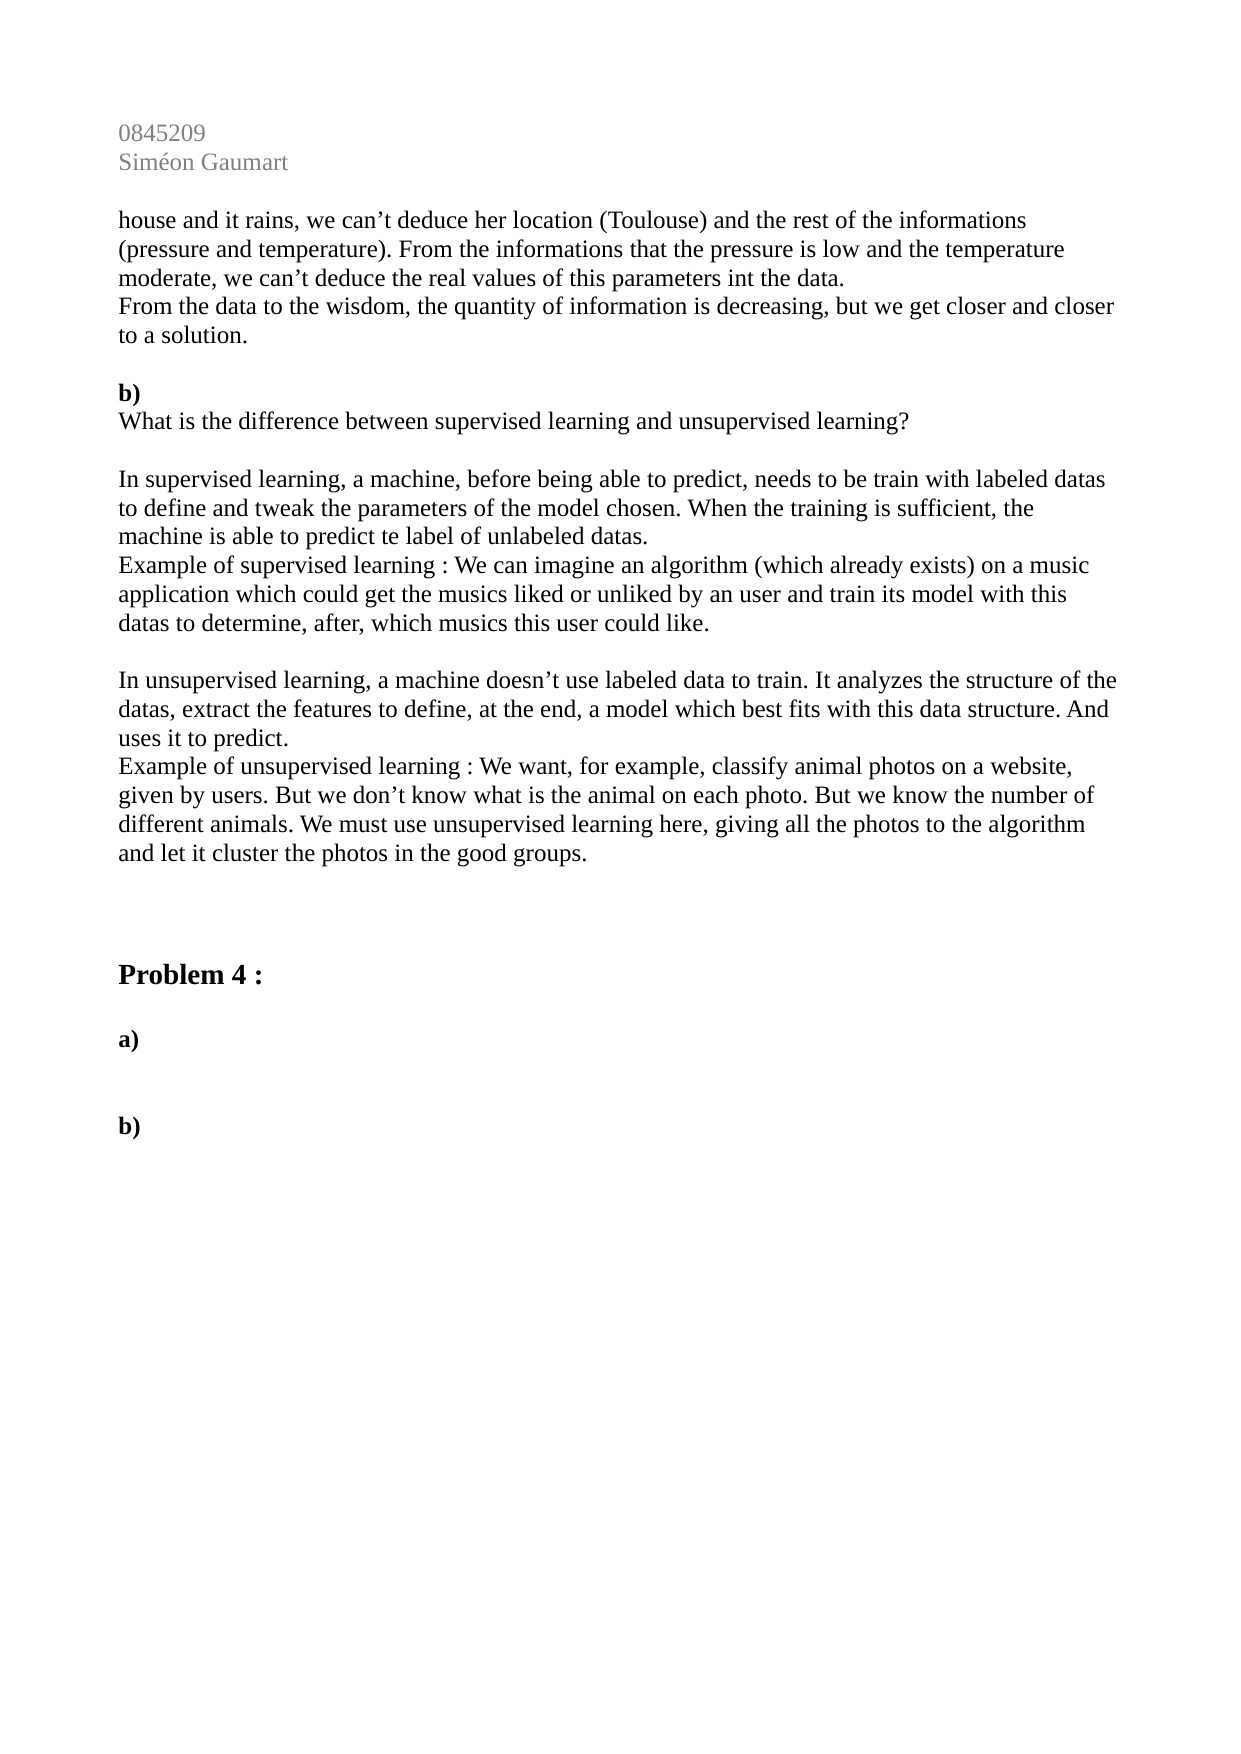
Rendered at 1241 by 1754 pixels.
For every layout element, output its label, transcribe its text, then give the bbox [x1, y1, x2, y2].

text What is the difference between supervised learning and unsupervised learning? [118, 406, 1122, 435]
text In supervised learning, a machine, before being able to predict, needs to be train with labeled datas to define and tweak the parameters of the model chosen. When the training is sufficient, the machine is able to predict te label of unlabeled datas. [118, 464, 1122, 550]
text b) [118, 378, 1122, 406]
text Example of supervised learning : We can imagine an algorithm (which already exists) on a music application which could get the musics liked or unliked by an user and train its model with this datas to determine, after, which musics this user could like. [118, 550, 1122, 636]
text house and it rains, we can’t deduce her location (Toulouse) and the rest of the informations (pressure and temperature). From the informations that the pressure is low and the temperature moderate, we can’t deduce the real values of this parameters int the data. [118, 205, 1122, 291]
text From the data to the wisdom, the quantity of information is decreasing, but we get closer and closer to a solution. [118, 291, 1122, 349]
text Example of unsupervised learning : We want, for example, classify animal photos on a website, given by users. But we don’t know what is the animal on each photo. But we know the number of different animals. We must use unsupervised learning here, giving all the photos to the algorithm and let it cluster the photos in the good groups. [118, 751, 1122, 866]
text In unsupervised learning, a machine doesn’t use labeled data to train. It analyzes the structure of the datas, extract the features to define, at the end, a model which best fits with this data structure. And uses it to predict. [118, 665, 1122, 751]
text Problem 4 : [118, 957, 1122, 991]
text b) [118, 1111, 1122, 1139]
text a) [118, 1024, 1122, 1053]
